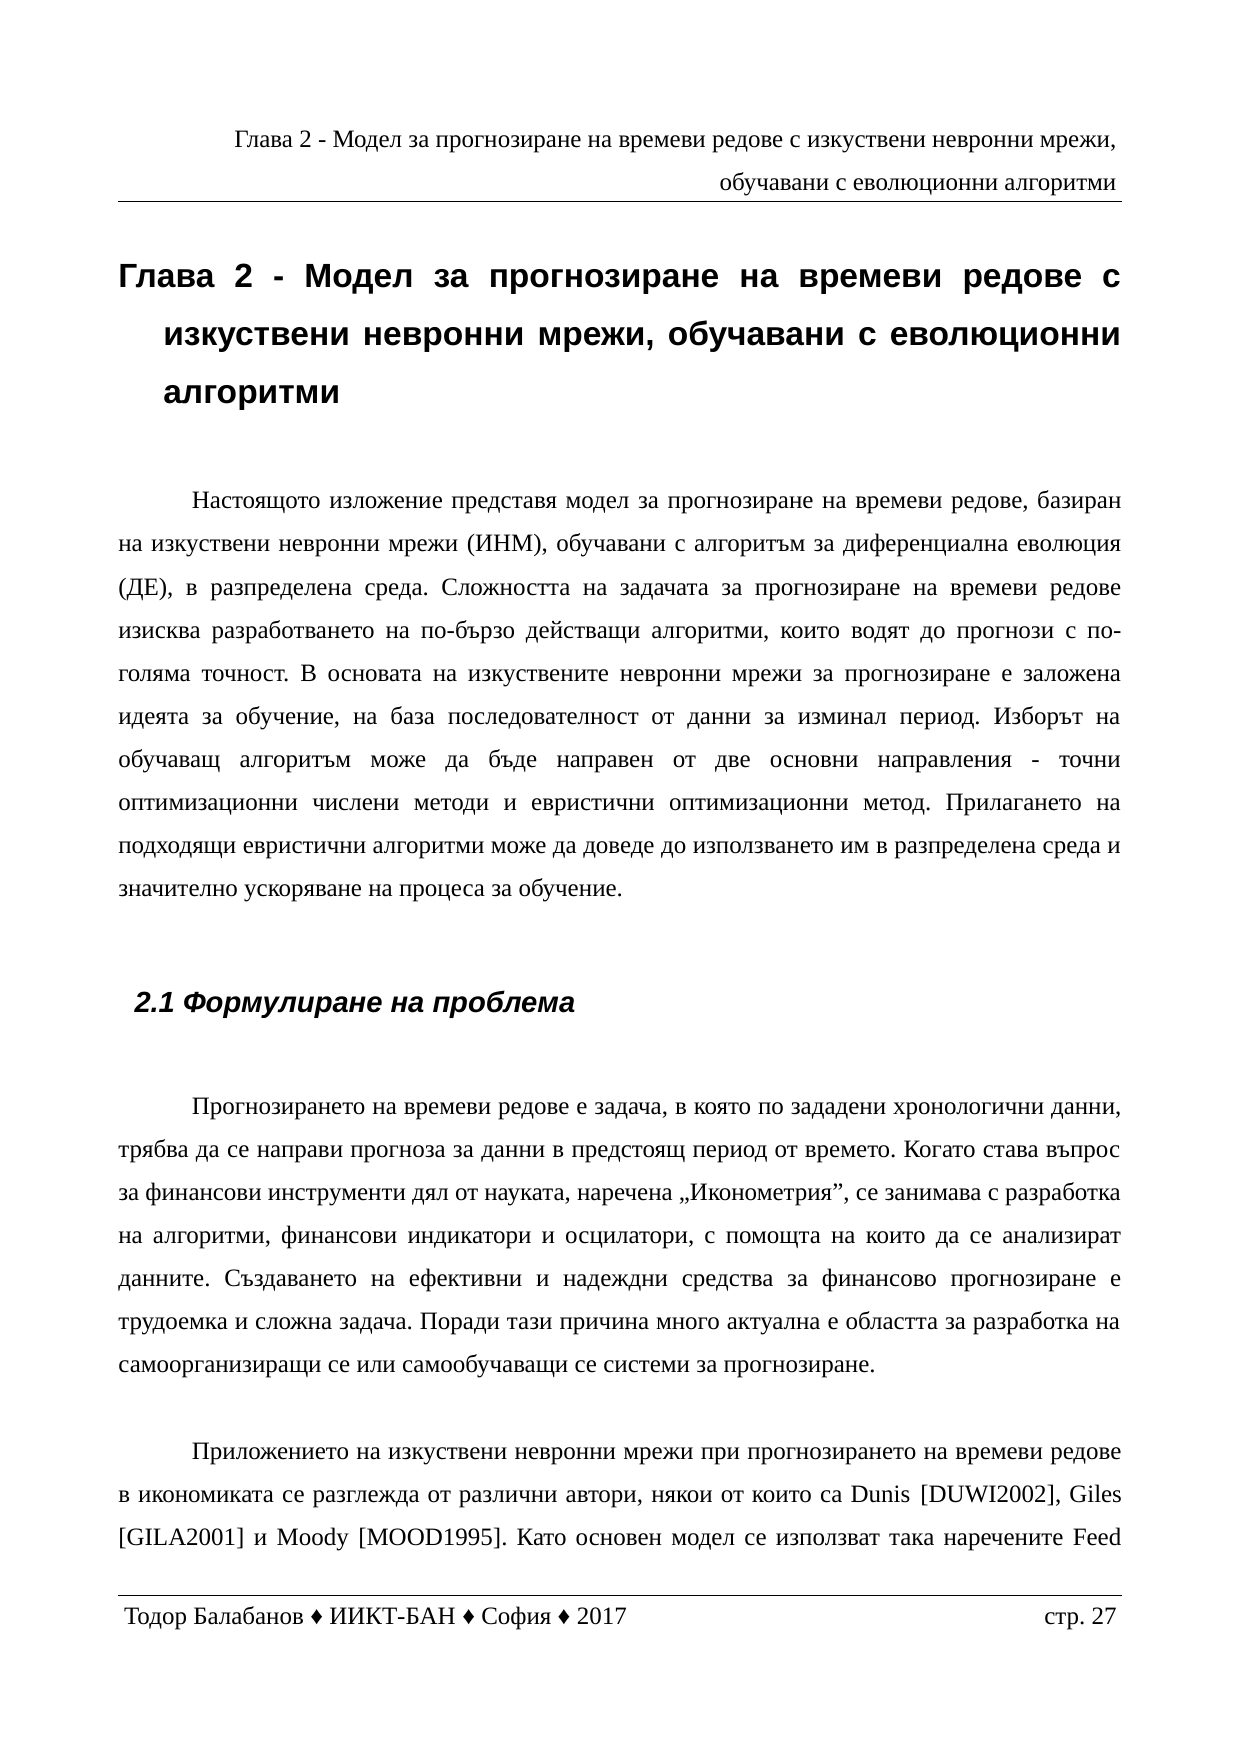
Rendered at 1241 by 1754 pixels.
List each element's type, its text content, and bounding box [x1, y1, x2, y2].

text Прогнозирането на времеви редове е задача, в която по зададени хронологични данни, трябва да се направи прогноза за данни в предстоящ период от времето. Когато става въпрос за финансови инструменти дял от науката, наречена „Иконометрия”, се занимава с разработка на алгоритми, финансови индикатори и осцилатори, с помощта на които да се анализират данните. Създаването на ефективни и надеждни средства за финансово прогнозиране е трудоемка и сложна задача. Поради тази причина много актуална е областта за разработка на самоорганизиращи се или самообучаващи се системи за прогнозиране. [118, 1091, 1122, 1378]
subtitle Глава 2 - Модел за прогнозиране на времеви редове с изкуствени невронни мрежи, обучавани с еволюционни алгоритми [118, 256, 1122, 411]
text Настоящото изложение представя модел за прогнозиране на времеви редове, базиран на изкуствени невронни мрежи (ИНМ), обучавани с алгоритъм за диференциална еволюция (ДЕ), в разпределена среда. Сложността на задачата за прогнозиране на времеви редове изисква разработването на по-бързо действащи алгоритми, които водят до прогнози с по-голяма точност. В основата на изкуствените невронни мрежи за прогнозиране е заложена идеята за обучение, на база последователност от данни за изминал период. Изборът на обучаващ алгоритъм може да бъде направен от две основни направления - точни оптимизационни числени методи и евристични оптимизационни метод. Прилагането на подходящи евристични алгоритми може да доведе до използването им в разпределена среда и значително ускоряване на процеса за обучение. [118, 485, 1122, 902]
subtitle 2.1 Формулиране на проблема [118, 985, 1122, 1018]
text Приложението на изкуствени невронни мрежи при прогнозирането на времеви редове в икономиката се разглежда от различни автори, някои от които са Dunis [DUWI2002], Giles [GILA2001] и Moody [MOOD1995]. Като основен модел се използват така наречените Feed [118, 1436, 1122, 1551]
